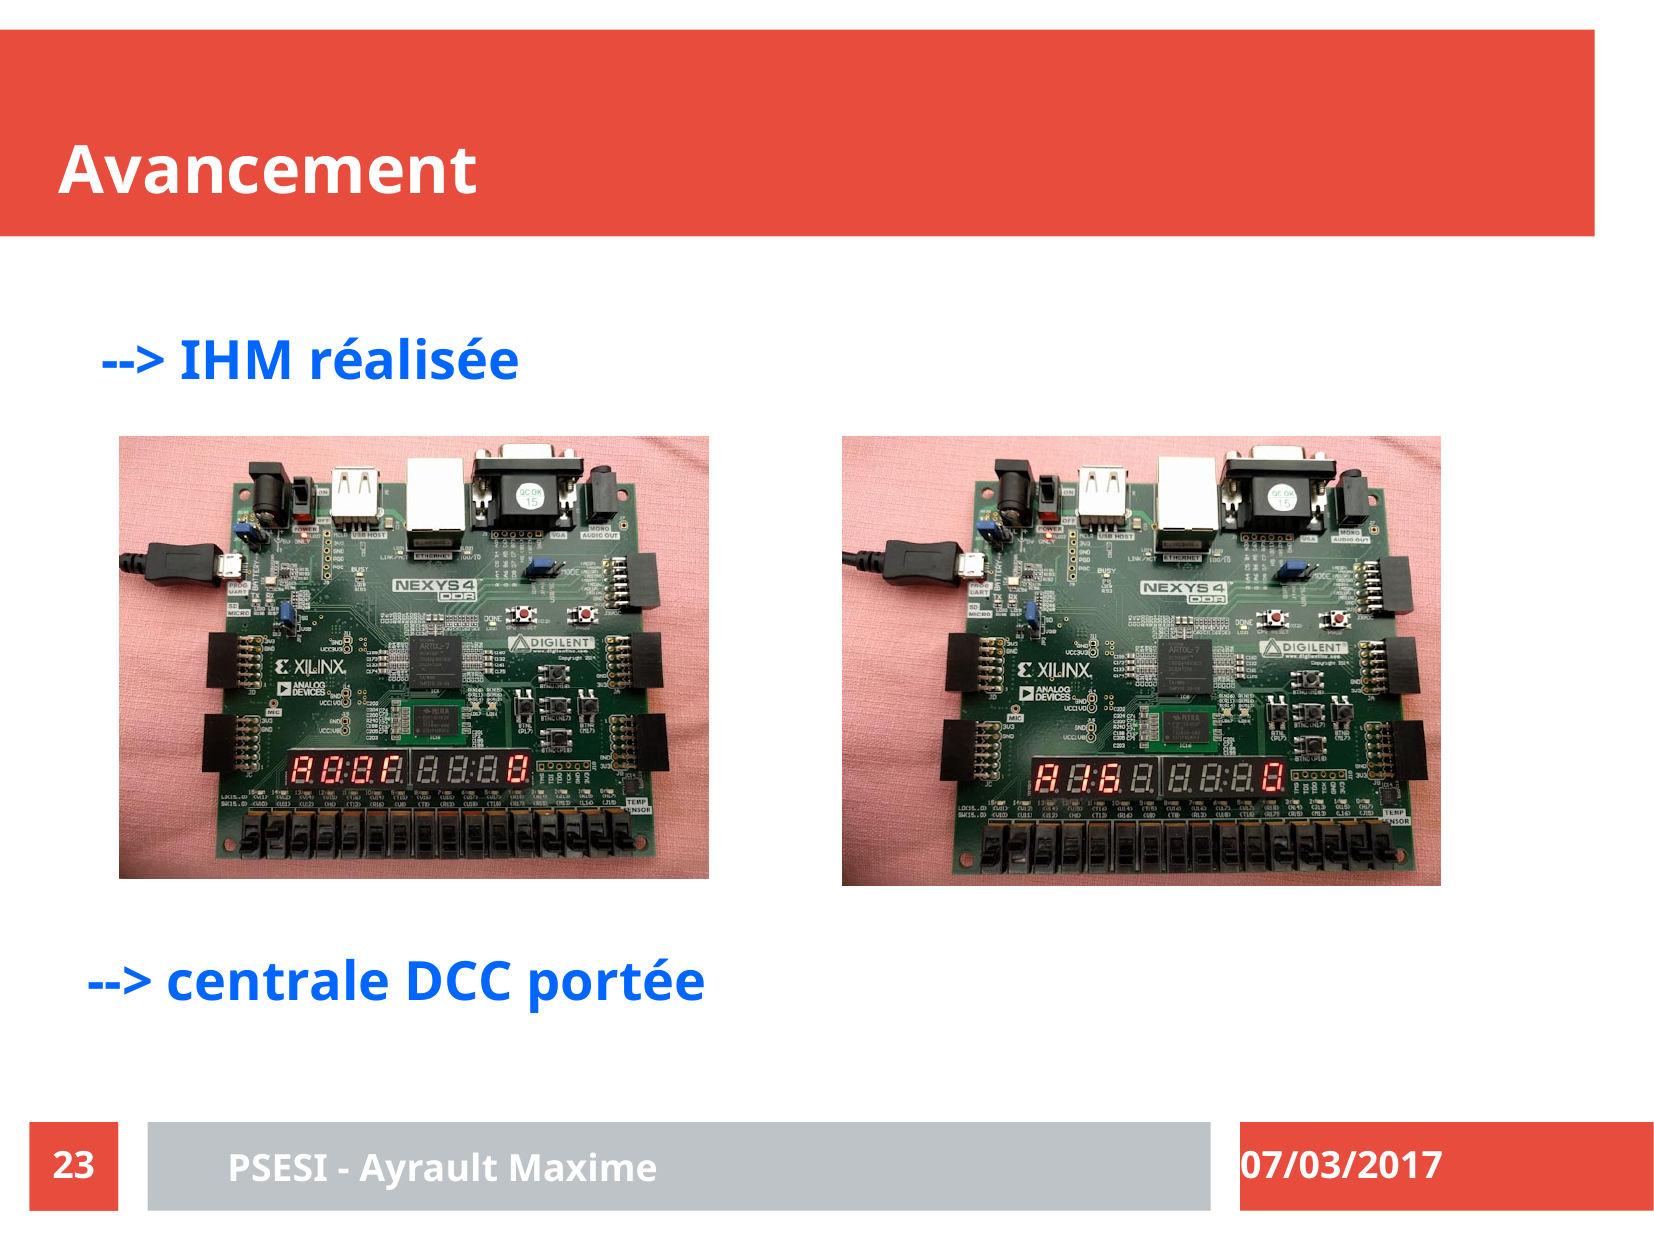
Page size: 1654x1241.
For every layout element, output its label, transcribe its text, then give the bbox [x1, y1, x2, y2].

title Avancement [59, 59, 1595, 207]
picture [119, 436, 709, 879]
picture [842, 436, 1441, 886]
text_box [29, 1122, 119, 1211]
text_box PSESI - Ayrault Maxime [177, 1122, 709, 1211]
list --> IHM réalisée --> centrale DCC portée [59, 324, 1565, 1093]
text_box 07/03/2017 [1240, 1122, 1625, 1211]
